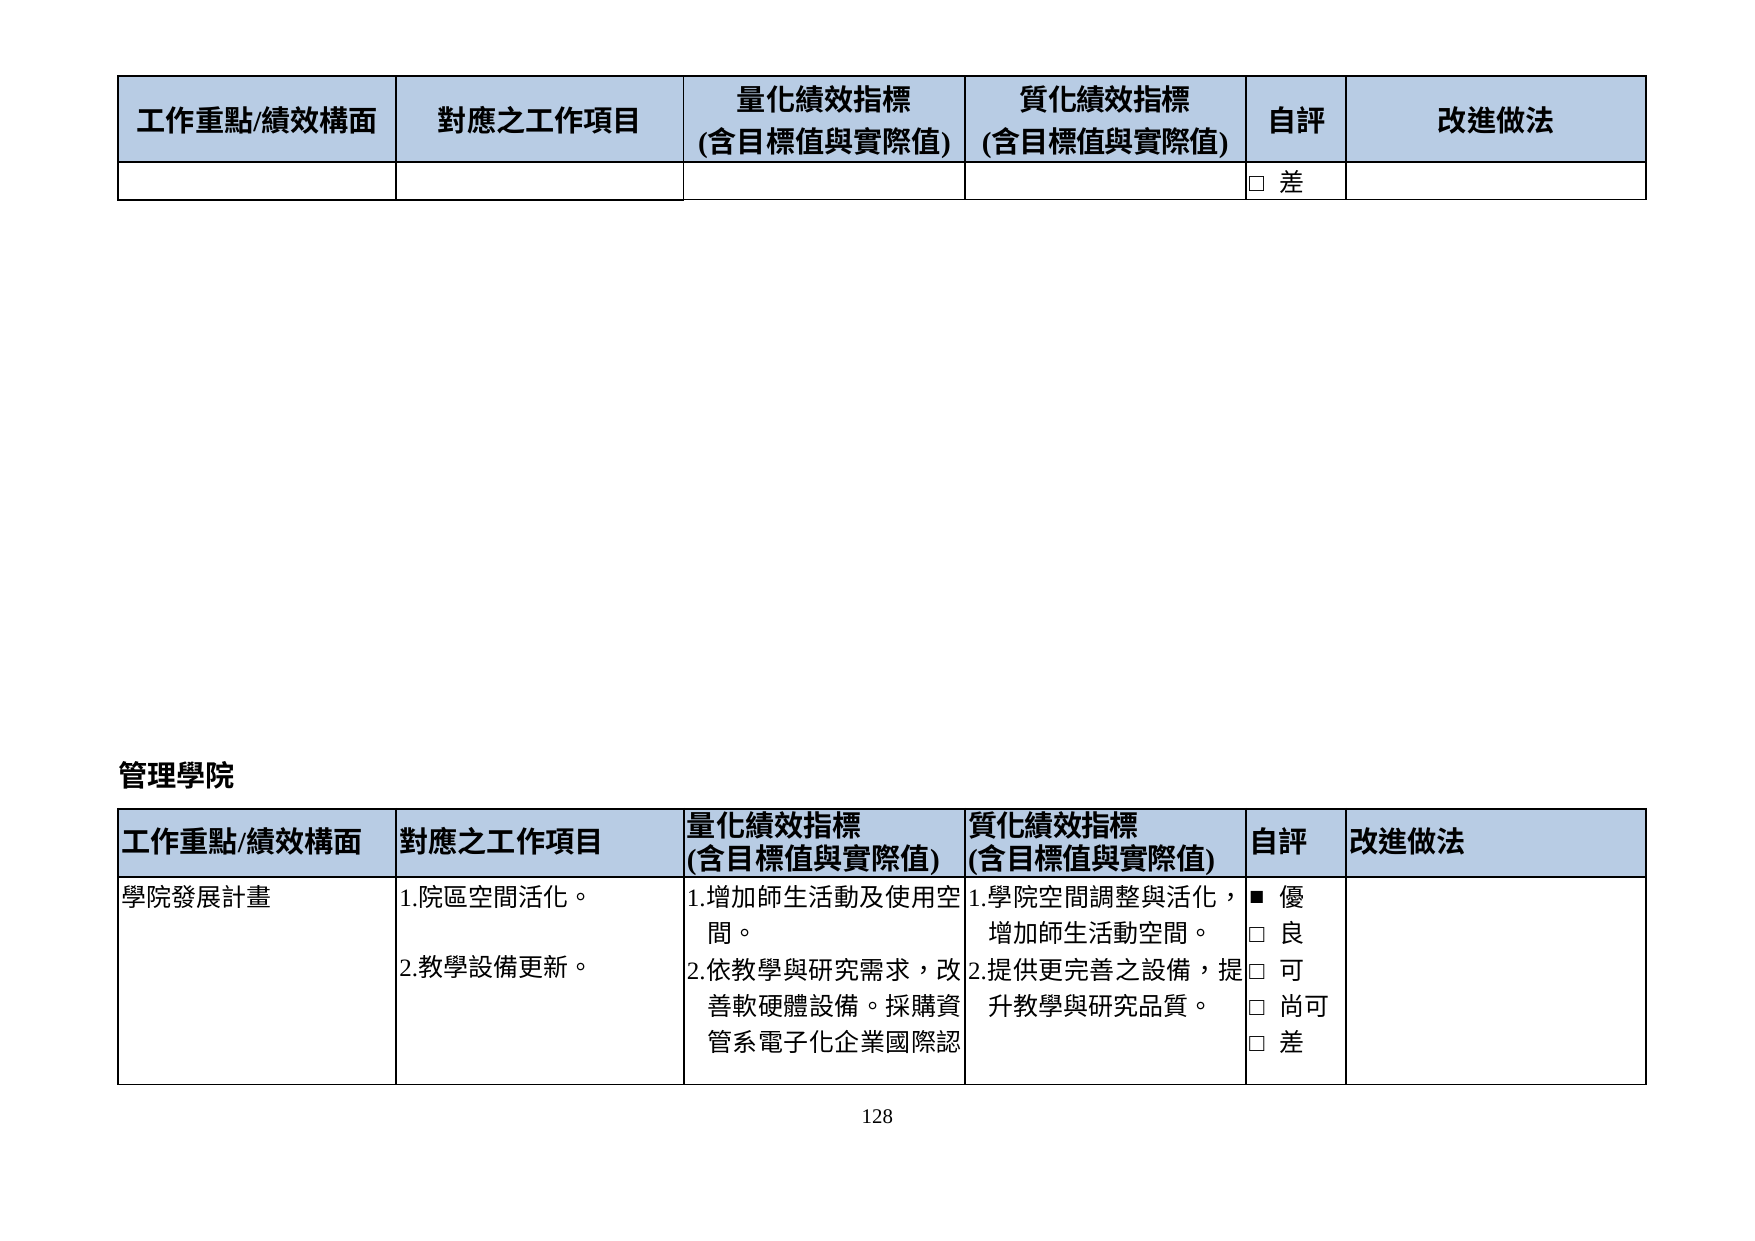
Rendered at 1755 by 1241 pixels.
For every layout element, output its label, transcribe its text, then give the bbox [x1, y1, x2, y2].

table_cell 1.學院空間調整與活化，增加師生活動空間。 2.提供更完善之設備，提升教學與研究品質。 [966, 878, 1245, 1083]
table_cell [397, 163, 683, 199]
table_header 改進做法 [1347, 77, 1645, 161]
table_header 量化績效指標 (含目標值與實際值) [684, 77, 964, 161]
table_header 改進做法 [1347, 810, 1645, 876]
table_header 對應之工作項目 [397, 810, 683, 876]
table_header 量化績效指標 (含目標值與實際值) [685, 810, 964, 876]
table_cell 1.院區空間活化。 2.教學設備更新。 [397, 878, 683, 1083]
table_header 質化績效指標 (含目標值與實際值) [966, 810, 1245, 876]
table_cell [966, 163, 1245, 199]
table_cell □ 差 [1247, 163, 1345, 199]
table_header 工作重點/績效構面 [119, 810, 395, 876]
table_header 自評 [1247, 77, 1345, 161]
table_header 自評 [1247, 810, 1345, 876]
table_header 工作重點/績效構面 [119, 77, 395, 161]
table_cell [1347, 163, 1645, 199]
table_cell [119, 163, 395, 199]
table_header 對應之工作項目 [397, 77, 683, 161]
table_header 質化績效指標 (含目標值與實際值) [966, 77, 1245, 161]
table_cell 學院發展計畫 [119, 878, 395, 1083]
table_cell ■ 優 □ 良 □ 可 □ 尚可 □ 差 [1247, 878, 1345, 1083]
table_cell 1.增加師生活動及使用空間。 2.依教學與研究需求，改善軟硬體設備。採購資管系電子化企業國際認 [685, 878, 964, 1083]
text 管理學院 [118, 753, 1636, 795]
table_cell [684, 163, 964, 199]
table_cell [1347, 878, 1645, 1083]
